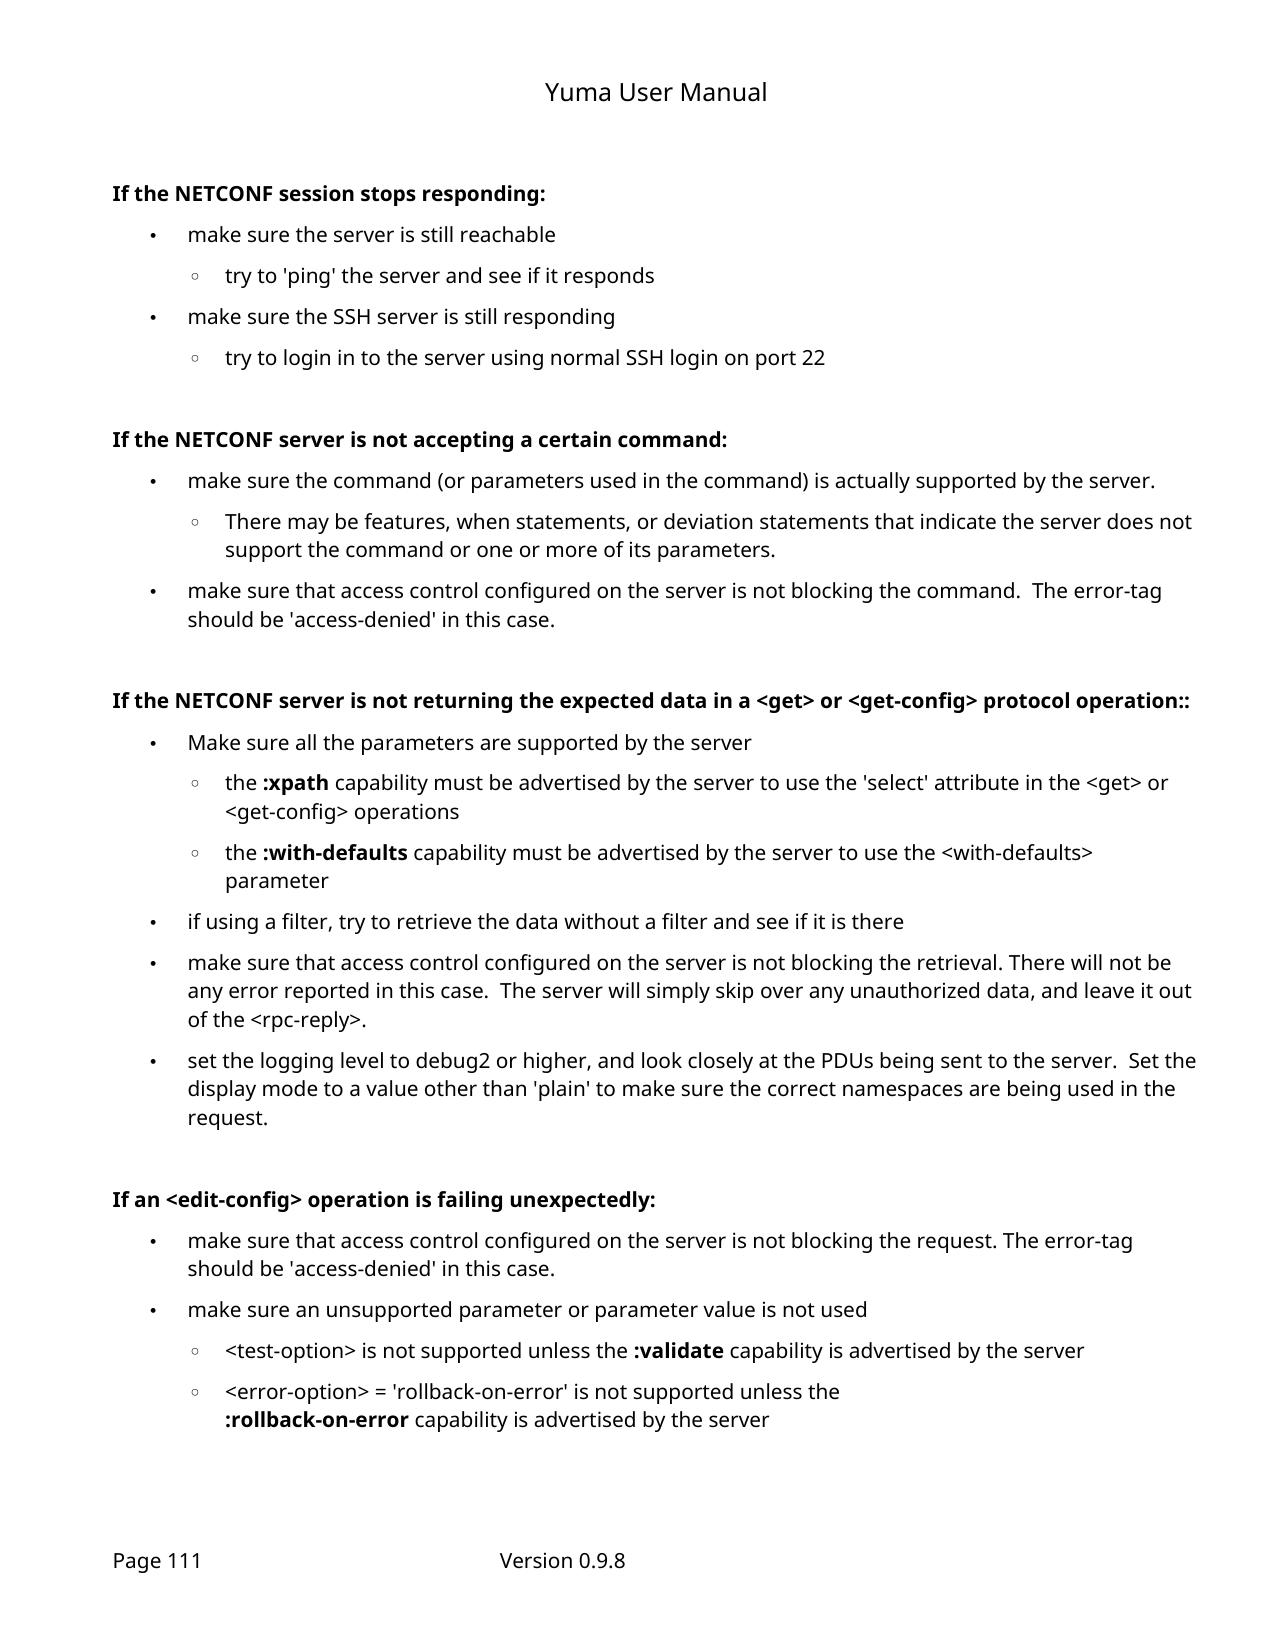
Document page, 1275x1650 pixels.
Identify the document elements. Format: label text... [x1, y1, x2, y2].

list if using a filter, try to retrieve the data without a filter and see if it is there [150, 907, 1200, 936]
text If an <edit-config> operation is failing unexpectedly: [112, 1185, 1200, 1213]
list make sure the SSH server is still responding [150, 302, 1200, 331]
list There may be features, when statements, or deviation statements that indicate the server does not support the command or one or more of its parameters. [187, 507, 1200, 564]
text If the NETCONF server is not accepting a certain command: [112, 425, 1200, 453]
list the :xpath capability must be advertised by the server to use the 'select' attribute in the <get> or <get-config> operations [187, 768, 1200, 825]
list make sure that access control configured on the server is not blocking the command. The error-tag should be 'access-denied' in this case. [150, 576, 1200, 633]
list make sure the command (or parameters used in the command) is actually supported by the server. [150, 466, 1200, 494]
list <test-option> is not supported unless the :validate capability is advertised by the server [187, 1336, 1200, 1364]
text If the NETCONF server is not returning the expected data in a <get> or <get-config> protocol operation:: [112, 687, 1200, 715]
list <error-option> = 'rollback-on-error' is not supported unless the :rollback-on-error capability is advertised by the server [187, 1377, 1200, 1434]
list Make sure all the parameters are supported by the server [150, 728, 1200, 756]
list make sure an unsupported parameter or parameter value is not used [150, 1295, 1200, 1323]
list try to login in to the server using normal SSH login on port 22 [187, 343, 1200, 372]
list make sure the server is still reachable [150, 220, 1200, 249]
list make sure that access control configured on the server is not blocking the retrieval. There will not be any error reported in this case. The server will simply skip over any unauthorized data, and leave it out of the <rpc-reply>. [150, 948, 1200, 1033]
text If the NETCONF session stops responding: [112, 179, 1200, 208]
list the :with-defaults capability must be advertised by the server to use the <with-defaults> parameter [187, 838, 1200, 895]
list make sure that access control configured on the server is not blocking the request. The error-tag should be 'access-denied' in this case. [150, 1226, 1200, 1283]
list set the logging level to debug2 or higher, and look closely at the PDUs being sent to the server. Set the display mode to a value other than 'plain' to make sure the correct namespaces are being used in the request. [150, 1046, 1200, 1131]
list try to 'ping' the server and see if it responds [187, 261, 1200, 290]
